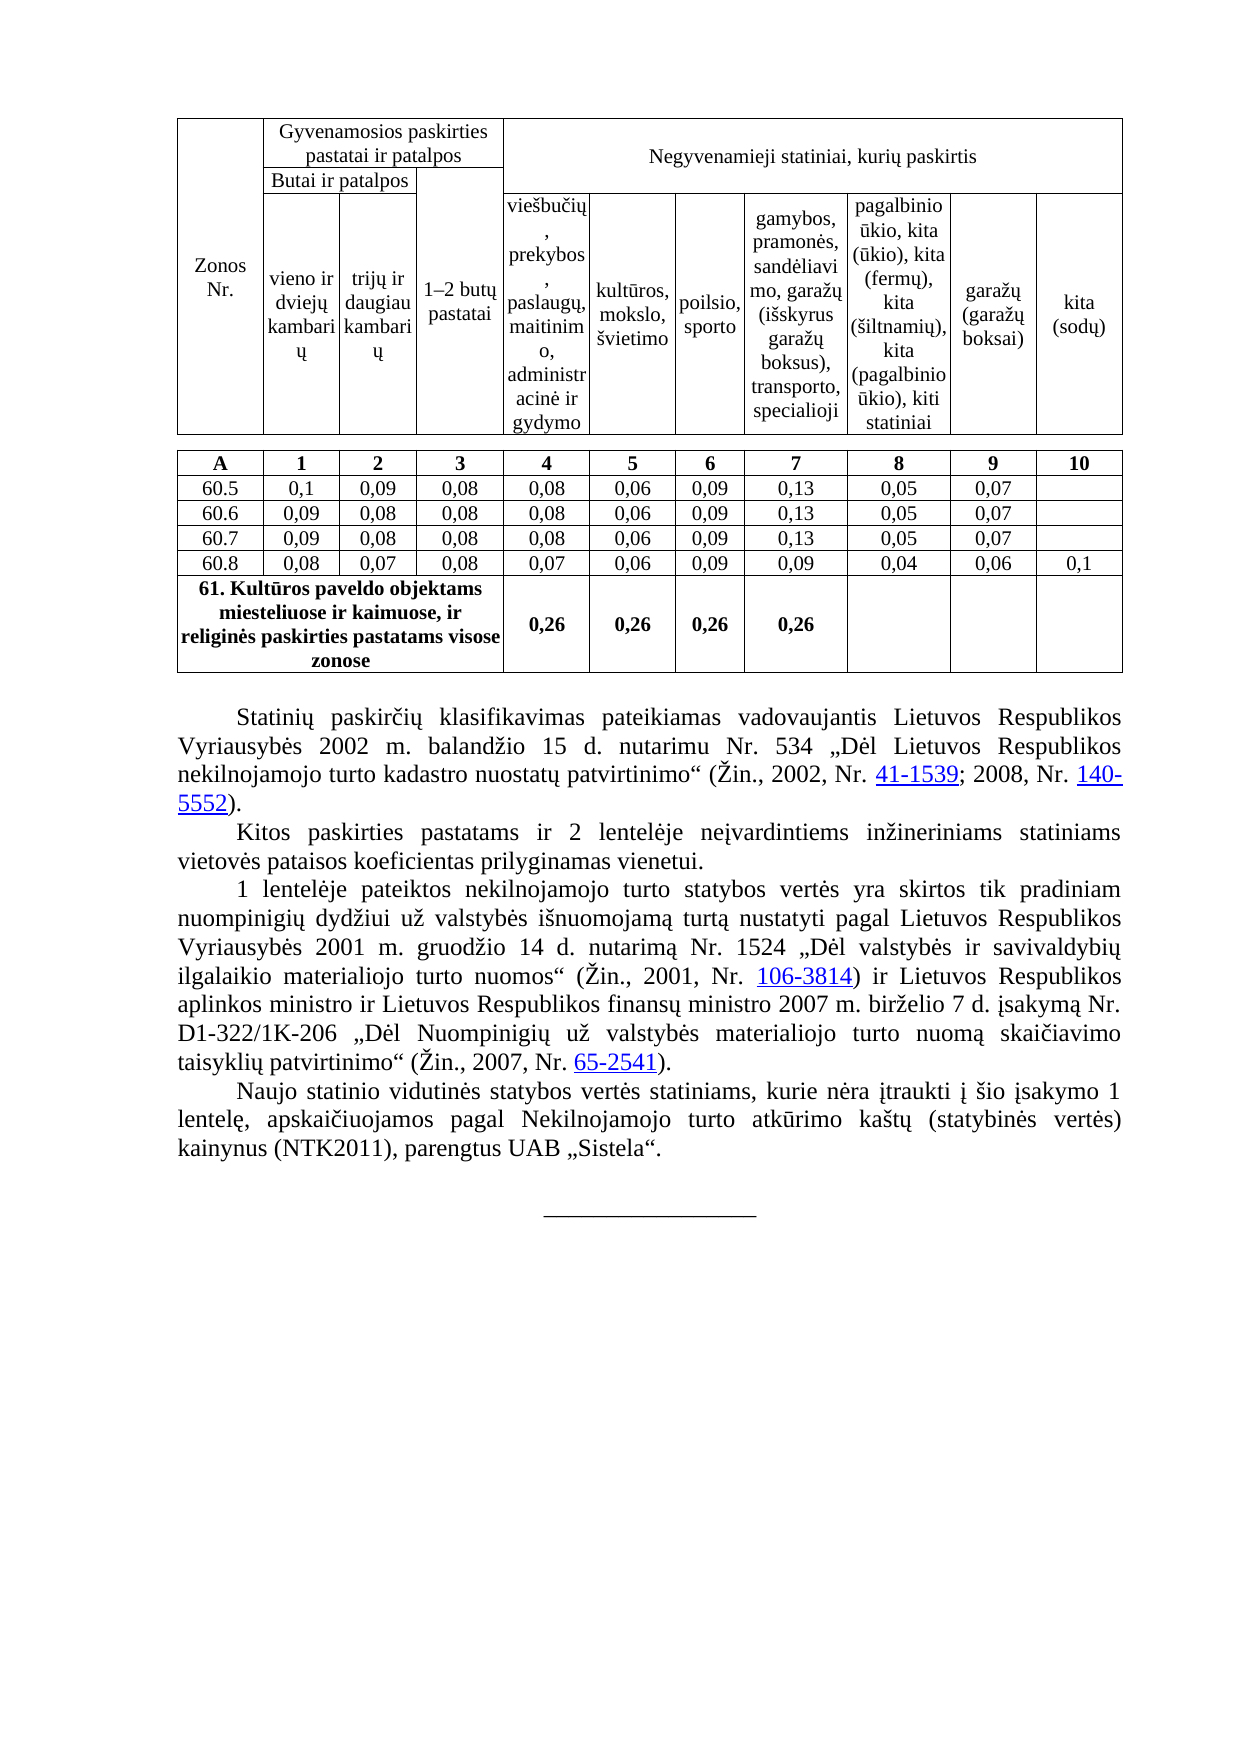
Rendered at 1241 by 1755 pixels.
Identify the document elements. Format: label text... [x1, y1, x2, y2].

table_cell 2 [340, 451, 416, 474]
table_cell 0,06 [590, 526, 675, 550]
table_cell [416, 435, 504, 449]
table_cell [263, 435, 339, 449]
table_cell 0,09 [676, 526, 744, 550]
table_cell 0,09 [264, 526, 339, 550]
text _________________ [177, 1191, 1122, 1219]
table_cell 7 [745, 451, 847, 474]
table_cell 4 [504, 451, 589, 474]
table_cell [590, 435, 675, 449]
table_cell 0,08 [504, 501, 589, 525]
table_cell trijų ir daugiau kambarių [340, 194, 416, 434]
table_cell 0,26 [676, 576, 744, 672]
table_cell 0,05 [848, 501, 950, 525]
table_cell 0,07 [951, 526, 1036, 550]
table_cell [951, 576, 1036, 672]
table_cell [1037, 501, 1122, 525]
table_cell 0,06 [590, 551, 675, 575]
table_cell 0,09 [676, 476, 744, 500]
table_cell [1037, 526, 1122, 550]
table_cell 61. Kultūros paveldo objektams miesteliuose ir kaimuose, ir religinės paskirties pastatams visose zonose [178, 576, 503, 672]
table_cell viešbučių, prekybos, paslaugų, maitinimo, administracinė ir gydymo [504, 194, 589, 434]
table_cell 0,05 [848, 526, 950, 550]
table_cell 0,13 [745, 476, 847, 500]
table_cell 0,05 [848, 476, 950, 500]
table_cell 0,08 [504, 526, 589, 550]
table_cell A [178, 451, 263, 474]
table_cell 0,09 [745, 551, 847, 575]
table_cell 0,06 [590, 476, 675, 500]
table_cell [950, 435, 1036, 449]
table_cell pagalbinio ūkio, kita (ūkio), kita (fermų), kita (šiltnamių), kita (pagalbinio ūkio), kiti statiniai [848, 194, 950, 434]
table_cell Butai ir patalpos [264, 168, 416, 192]
table_cell [847, 435, 950, 449]
table_cell 0,04 [848, 551, 950, 575]
table_cell 0,07 [951, 501, 1036, 525]
table_cell 0,07 [340, 551, 416, 575]
table_cell 0,26 [590, 576, 675, 672]
table_cell 9 [951, 451, 1036, 474]
table_cell 6 [676, 451, 744, 474]
table_cell 60.5 [178, 476, 263, 500]
table_cell 0,1 [1037, 551, 1122, 575]
table_cell 0,09 [340, 476, 416, 500]
table_cell kita (sodų) [1037, 194, 1122, 434]
table_cell 5 [590, 451, 675, 474]
table_cell 0,08 [504, 476, 589, 500]
table_header Negyvenamieji statiniai, kurių paskirtis [504, 119, 1122, 192]
table_cell 1 [264, 451, 339, 474]
table_cell 0,08 [417, 501, 503, 525]
table_cell 0,26 [504, 576, 589, 672]
table_cell 60.7 [178, 526, 263, 550]
table_cell [1037, 576, 1122, 672]
table_cell vieno ir dviejų kambarių [264, 194, 339, 434]
table_cell 0,09 [676, 551, 744, 575]
table_cell 0,08 [340, 526, 416, 550]
table_cell gamybos, pramonės, sandėliavimo, garažų (išskyrus garažų boksus), transporto, specialioji [745, 194, 847, 434]
table_cell 1–2 butų pastatai [417, 168, 503, 434]
text Naujo statinio vidutinės statybos vertės statiniams, kurie nėra įtraukti į šio įsakymo 1 lentelę, apskaičiuojamos pagal Nekilnojamojo turto atkūrimo kaštų (statybinės vertės) kainynus (NTK2011), parengtus UAB „Sistela“. [177, 1076, 1122, 1162]
table_cell 0,06 [590, 501, 675, 525]
table_cell 10 [1037, 451, 1122, 474]
table_cell 60.8 [178, 551, 263, 575]
table_cell [848, 576, 950, 672]
table_cell kultūros, mokslo, švietimo [590, 194, 675, 434]
table_cell 0,07 [951, 476, 1036, 500]
table_cell [1036, 435, 1122, 449]
table_cell 0,08 [417, 476, 503, 500]
table_cell [1037, 476, 1122, 500]
table_cell 0,08 [417, 551, 503, 575]
table_cell poilsio, sporto [676, 194, 744, 434]
table_cell 0,09 [676, 501, 744, 525]
table_cell garažų (garažų boksai) [951, 194, 1036, 434]
table_cell [504, 435, 589, 449]
table_cell 3 [417, 451, 503, 474]
table_cell 60.6 [178, 501, 263, 525]
table_cell 0,09 [264, 501, 339, 525]
table_cell 0,26 [745, 576, 847, 672]
text 1 lentelėje pateiktos nekilnojamojo turto statybos vertės yra skirtos tik pradiniam nuompinigių dydžiui už valstybės išnuomojamą turtą nustatyti pagal Lietuvos Respublikos Vyriausybės 2001 m. gruodžio 14 d. nutarimą Nr. 1524 „Dėl valstybės ir savivaldybių ilgalaikio materialiojo turto nuomos“ (Žin., 2001, Nr. 106-3814) ir Lietuvos Respublikos aplinkos ministro ir Lietuvos Respublikos finansų ministro 2007 m. birželio 7 d. įsakymą Nr. D1-322/1K-206 „Dėl Nuompinigių už valstybės materialiojo turto nuomą skaičiavimo taisyklių patvirtinimo“ (Žin., 2007, Nr. 65-2541). [177, 874, 1122, 1076]
table_cell 0,13 [745, 501, 847, 525]
table_cell 0,08 [264, 551, 339, 575]
table_cell 0,13 [745, 526, 847, 550]
table_cell 0,08 [417, 526, 503, 550]
text Statinių paskirčių klasifikavimas pateikiamas vadovaujantis Lietuvos Respublikos Vyriausybės 2002 m. balandžio 15 d. nutarimu Nr. 534 „Dėl Lietuvos Respublikos nekilnojamojo turto kadastro nuostatų patvirtinimo“ (Žin., 2002, Nr. 41-1539; 2008, Nr. 140-5552). [177, 702, 1122, 817]
table_cell 0,07 [504, 551, 589, 575]
table_cell [340, 435, 416, 449]
table_cell 0,08 [340, 501, 416, 525]
text Kitos paskirties pastatams ir 2 lentelėje neįvardintiems inžineriniams statiniams vietovės pataisos koeficientas prilyginamas vienetui. [177, 817, 1122, 874]
table_header Zonos Nr. [178, 119, 263, 434]
table_cell [675, 435, 744, 449]
table_cell [744, 435, 847, 449]
table_cell 8 [848, 451, 950, 474]
table_cell 0,06 [951, 551, 1036, 575]
table_cell 0,1 [264, 476, 339, 500]
table_header Gyvenamosios paskirties pastatai ir patalpos [264, 119, 503, 167]
table_cell [177, 435, 263, 449]
